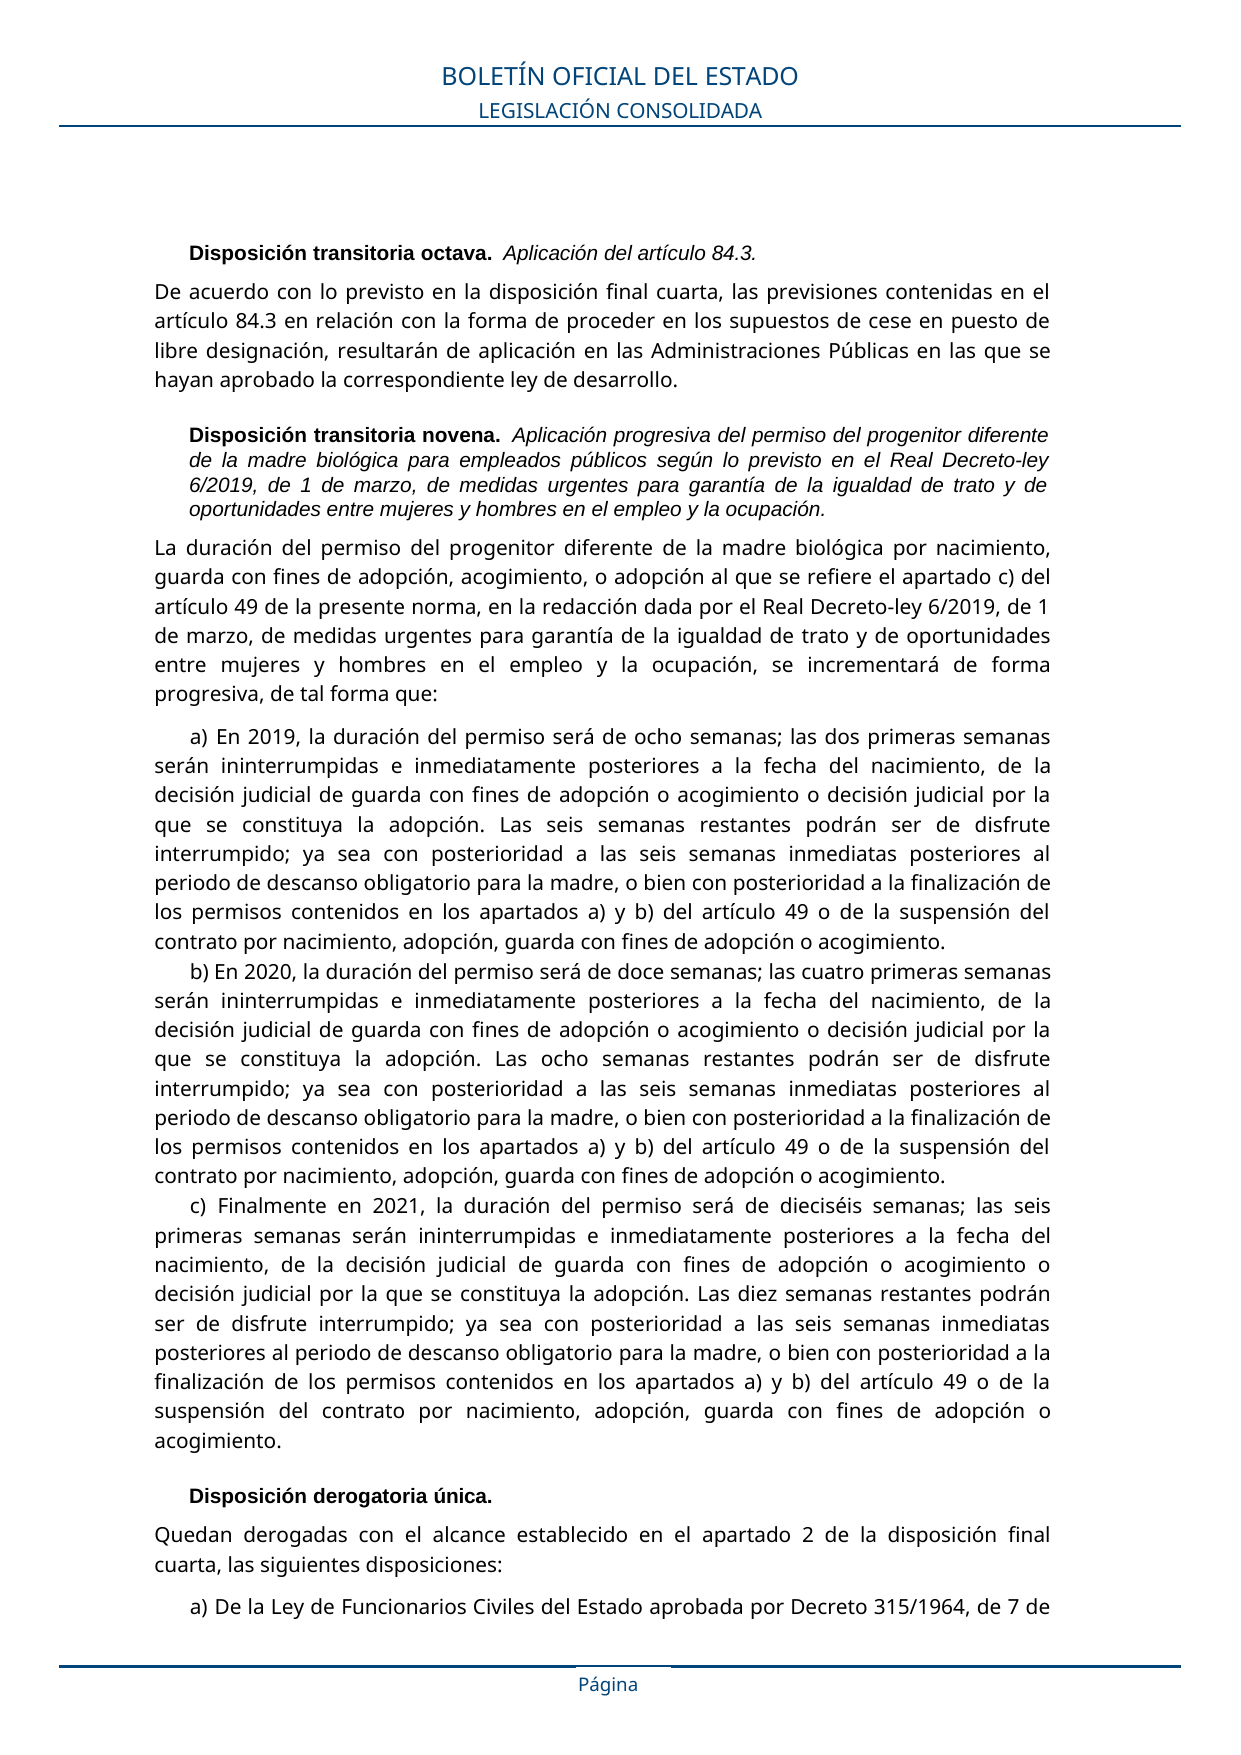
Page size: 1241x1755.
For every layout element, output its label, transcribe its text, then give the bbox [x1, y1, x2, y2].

list En 2019, la duración del permiso será de ocho semanas; las dos primeras semanas serán ininterrumpidas e inmediatamente posteriores a la fecha del nacimiento, de la decisión judicial de guarda con fines de adopción o acogimiento o decisión judicial por la que se constituya la adopción. Las seis semanas restantes podrán ser de disfrute interrumpido; ya sea con posterioridad a las seis semanas inmediatas posteriores al periodo de descanso obligatorio para la madre, o bien con posterioridad a la finalización de los permisos contenidos en los apartados a) y b) del artículo 49 o de la suspensión del contrato por nacimiento, adopción, guarda con fines de adopción o acogimiento. [154, 722, 1052, 955]
text Disposición transitoria octava. Aplicación del artículo 84.3. [189, 241, 1168, 265]
text Quedan derogadas con el alcance establecido en el apartado 2 de la disposición final cuarta, las siguientes disposiciones: [154, 1521, 1052, 1578]
text La duración del permiso del progenitor diferente de la madre biológica por nacimiento, guarda con fines de adopción, acogimiento, o adopción al que se refiere el apartado c) del artículo 49 de la presente norma, en la redacción dada por el Real Decreto-ley 6/2019, de 1 de marzo, de medidas urgentes para garantía de la igualdad de trato y de oportunidades entre mujeres y hombres en el empleo y la ocupación, se incrementará de forma progresiva, de tal forma que: [154, 533, 1052, 708]
list En 2020, la duración del permiso será de doce semanas; las cuatro primeras semanas serán ininterrumpidas e inmediatamente posteriores a la fecha del nacimiento, de la decisión judicial de guarda con fines de adopción o acogimiento o decisión judicial por la que se constituya la adopción. Las ocho semanas restantes podrán ser de disfrute interrumpido; ya sea con posterioridad a las seis semanas inmediatas posteriores al periodo de descanso obligatorio para la madre, o bien con posterioridad a la finalización de los permisos contenidos en los apartados a) y b) del artículo 49 o de la suspensión del contrato por nacimiento, adopción, guarda con fines de adopción o acogimiento. [154, 957, 1052, 1190]
list Finalmente en 2021, la duración del permiso será de dieciséis semanas; las seis primeras semanas serán ininterrumpidas e inmediatamente posteriores a la fecha del nacimiento, de la decisión judicial de guarda con fines de adopción o acogimiento o decisión judicial por la que se constituya la adopción. Las diez semanas restantes podrán ser de disfrute interrumpido; ya sea con posterioridad a las seis semanas inmediatas posteriores al periodo de descanso obligatorio para la madre, o bien con posterioridad a la finalización de los permisos contenidos en los apartados a) y b) del artículo 49 o de la suspensión del contrato por nacimiento, adopción, guarda con fines de adopción o acogimiento. [154, 1192, 1052, 1454]
text De acuerdo con lo previsto en la disposición final cuarta, las previsiones contenidas en el artículo 84.3 en relación con la forma de proceder en los supuestos de cese en puesto de libre designación, resultarán de aplicación en las Administraciones Públicas en las que se hayan aprobado la correspondiente ley de desarrollo. [154, 277, 1052, 393]
text Disposición transitoria novena. Aplicación progresiva del permiso del progenitor diferente de la madre biológica para empleados públicos según lo previsto en el Real Decreto-ley 6/2019, de 1 de marzo, de medidas urgentes para garantía de la igualdad de trato y de oportunidades entre mujeres y hombres en el empleo y la ocupación. [189, 423, 1052, 521]
subtitle Disposición derogatoria única. [189, 1484, 1168, 1508]
list De la Ley de Funcionarios Civiles del Estado aprobada por Decreto 315/1964, de 7 de [154, 1592, 1052, 1620]
